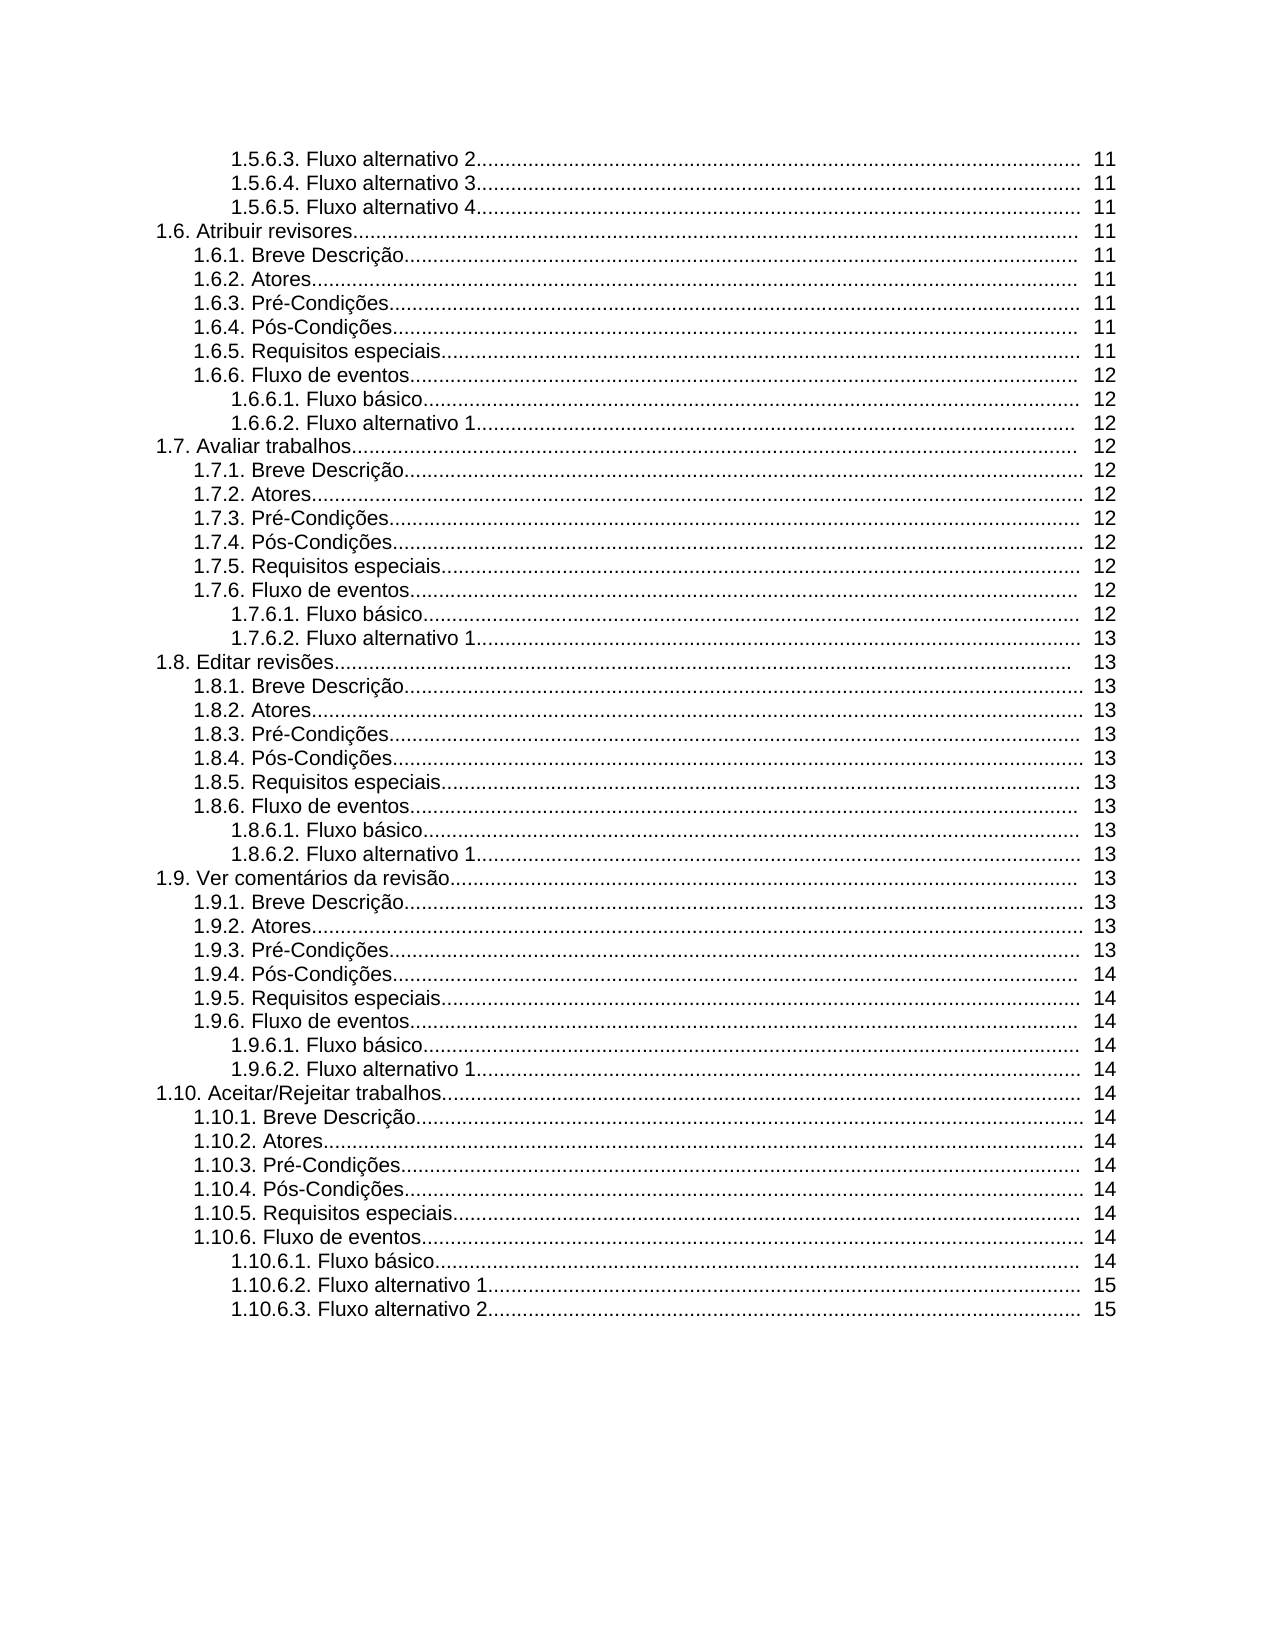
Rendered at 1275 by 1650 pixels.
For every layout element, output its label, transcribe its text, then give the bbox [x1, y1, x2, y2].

list Pré-Condições........................................................................................................................ 11 [193, 291, 1157, 314]
list Fluxo básico.................................................................................................................. 14 [231, 1033, 1157, 1057]
list Pré-Condições........................................................................................................................ 13 [193, 937, 1157, 961]
list Atores...................................................................................................................................... 13 [193, 698, 1157, 722]
list Editar revisões................................................................................................................................ 13 [156, 650, 1157, 674]
list Pós-Condições....................................................................................................................... 11 [193, 314, 1157, 338]
list Pré-Condições...................................................................................................................... 14 [193, 1153, 1157, 1177]
list Atores...................................................................................................................................... 13 [193, 913, 1157, 937]
list Requisitos especiais............................................................................................................... 13 [193, 770, 1157, 794]
list Fluxo de eventos.................................................................................................................... 12 [193, 578, 1157, 602]
list Fluxo básico................................................................................................................ 14 [231, 1249, 1157, 1273]
list Fluxo alternativo 1......................................................................................................... 13 [231, 842, 1157, 866]
list Atores...................................................................................................................................... 12 [193, 482, 1157, 506]
list Fluxo alternativo 1......................................................................................................... 13 [231, 626, 1157, 650]
list Fluxo de eventos.................................................................................................................... 12 [193, 362, 1157, 386]
list Requisitos especiais............................................................................................................... 12 [193, 554, 1157, 578]
list Fluxo básico.................................................................................................................. 12 [231, 602, 1157, 626]
list Pré-Condições........................................................................................................................ 13 [193, 722, 1157, 746]
list Pré-Condições........................................................................................................................ 12 [193, 506, 1157, 530]
list Avaliar trabalhos.............................................................................................................................. 12 [156, 434, 1157, 458]
list Fluxo de eventos.................................................................................................................... 13 [193, 794, 1157, 818]
list Fluxo básico.................................................................................................................. 13 [231, 818, 1157, 842]
list Pós-Condições....................................................................................................................... 14 [193, 961, 1157, 985]
list Breve Descrição...................................................................................................................... 13 [193, 889, 1157, 913]
list Pós-Condições........................................................................................................................ 13 [193, 746, 1157, 770]
list Requisitos especiais............................................................................................................. 14 [193, 1201, 1157, 1225]
list Breve Descrição..................................................................................................................... 11 [193, 243, 1157, 267]
list Breve Descrição...................................................................................................................... 13 [193, 674, 1157, 698]
list Ver comentários da revisão............................................................................................................. 13 [156, 866, 1157, 889]
list Fluxo de eventos................................................................................................................... 14 [193, 1225, 1157, 1249]
list Breve Descrição...................................................................................................................... 12 [193, 458, 1157, 482]
list Fluxo alternativo 1........................................................................................................ 12 [231, 410, 1157, 434]
list Fluxo alternativo 4......................................................................................................... 11 [231, 195, 1157, 219]
list Aceitar/Rejeitar trabalhos............................................................................................................... 14 [156, 1081, 1157, 1105]
list Fluxo alternativo 3......................................................................................................... 11 [231, 171, 1157, 195]
list Fluxo de eventos.................................................................................................................... 14 [193, 1009, 1157, 1033]
list Pós-Condições...................................................................................................................... 14 [193, 1177, 1157, 1201]
list Pós-Condições........................................................................................................................ 12 [193, 530, 1157, 554]
list Fluxo alternativo 1......................................................................................................... 14 [231, 1057, 1157, 1081]
list Atribuir revisores.............................................................................................................................. 11 [156, 219, 1157, 243]
list Fluxo alternativo 1....................................................................................................... 15 [231, 1273, 1157, 1297]
list Breve Descrição.................................................................................................................... 14 [193, 1105, 1157, 1129]
list Atores..................................................................................................................................... 11 [193, 267, 1157, 291]
list Requisitos especiais............................................................................................................... 14 [193, 985, 1157, 1009]
list Fluxo básico.................................................................................................................. 12 [231, 386, 1157, 410]
list Atores.................................................................................................................................... 14 [193, 1129, 1157, 1153]
list Fluxo alternativo 2....................................................................................................... 15 [231, 1297, 1157, 1321]
list Requisitos especiais............................................................................................................... 11 [193, 338, 1157, 362]
list Fluxo alternativo 2......................................................................................................... 11 [231, 147, 1157, 171]
